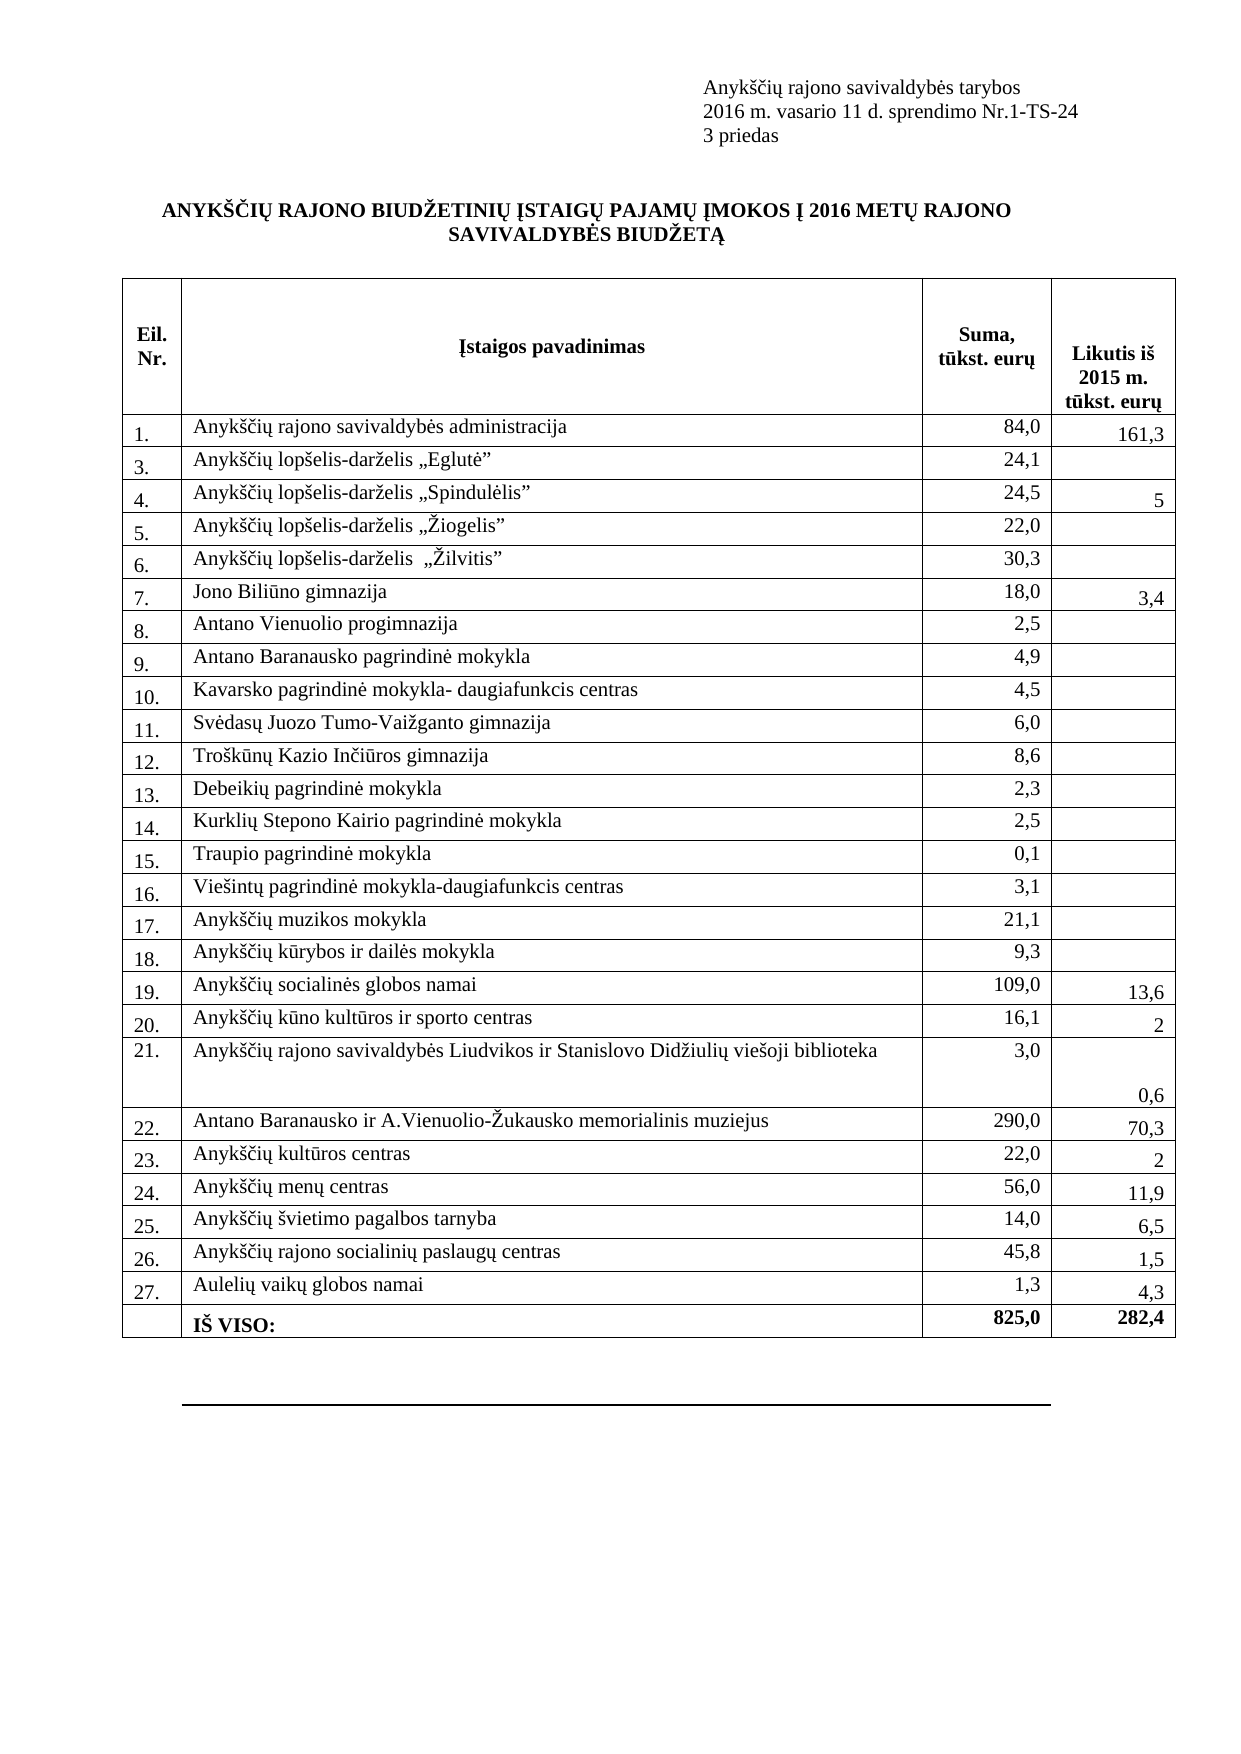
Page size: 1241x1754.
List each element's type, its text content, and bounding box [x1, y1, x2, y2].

table_cell [123, 1305, 181, 1337]
table_cell 3,0 [923, 1038, 1051, 1107]
table_cell Likutis iš 2015 m. tūkst. eurų [1052, 279, 1175, 413]
table_cell [1052, 611, 1175, 643]
table_cell 16,1 [923, 1005, 1051, 1037]
table_cell Antano Baranausko ir A.Vienuolio-Žukausko memorialinis muziejus [182, 1108, 922, 1140]
table_cell 19. [123, 972, 181, 1004]
table_cell 6,5 [1052, 1206, 1175, 1238]
table_cell [1052, 841, 1175, 873]
table_cell 0,6 [1052, 1038, 1175, 1107]
table_cell Anykščių lopšelis-darželis „Spindulėlis” [182, 480, 922, 512]
table_cell Aulelių vaikų globos namai [182, 1272, 922, 1304]
table_cell Anykščių lopšelis-darželis „Eglutė” [182, 447, 922, 479]
table_cell 27. [123, 1272, 181, 1304]
table_cell 10. [123, 677, 181, 709]
table_cell 2,5 [923, 611, 1051, 643]
table_cell Anykščių rajono savivaldybės administracija [182, 415, 922, 446]
table_cell Anykščių kūrybos ir dailės mokykla [182, 940, 922, 971]
table_cell [1051, 1338, 1175, 1369]
table_cell 1,5 [1052, 1239, 1175, 1271]
table_cell 22,0 [923, 513, 1051, 545]
table_cell [1052, 743, 1175, 774]
table_cell [122, 1338, 182, 1369]
table_cell 18. [123, 940, 181, 971]
table_cell [1052, 808, 1175, 840]
table_cell 45,8 [923, 1239, 1051, 1271]
table_cell 3,1 [923, 874, 1051, 906]
table_cell 56,0 [923, 1174, 1051, 1205]
table_cell 282,4 [1052, 1305, 1175, 1337]
table_cell 825,0 [923, 1305, 1051, 1337]
table_header [1051, 176, 1175, 246]
table_cell 84,0 [923, 415, 1051, 446]
table_cell 24,1 [923, 447, 1051, 479]
text 2016 m. vasario 11 d. sprendimo Nr.1-TS-24 [703, 99, 1169, 123]
table_cell Troškūnų Kazio Inčiūros gimnazija [182, 743, 922, 774]
table_cell Anykščių menų centras [182, 1174, 922, 1205]
table_cell [922, 246, 1051, 277]
table_cell Suma, tūkst. eurų [923, 279, 1051, 413]
table_cell Anykščių rajono socialinių paslaugų centras [182, 1239, 922, 1271]
table_cell 13. [123, 775, 181, 807]
table_cell 16. [123, 874, 181, 906]
table_cell Viešintų pagrindinė mokykla-daugiafunkcis centras [182, 874, 922, 906]
table_cell 2,3 [923, 775, 1051, 807]
table_cell 15. [123, 841, 181, 873]
table_cell 25. [123, 1206, 181, 1238]
table_cell 109,0 [923, 972, 1051, 1004]
table_cell 18,0 [923, 579, 1051, 610]
table_cell 4,3 [1052, 1272, 1175, 1304]
table_cell 5. [123, 513, 181, 545]
table_cell 0,1 [923, 841, 1051, 873]
text 3 priedas [703, 123, 1169, 147]
table_cell 9. [123, 644, 181, 676]
table_cell Anykščių kultūros centras [182, 1141, 922, 1172]
table_cell 2 [1052, 1005, 1175, 1037]
table_cell 9,3 [923, 940, 1051, 971]
table_cell Antano Vienuolio progimnazija [182, 611, 922, 643]
table_cell Kavarsko pagrindinė mokykla- daugiafunkcis centras [182, 677, 922, 709]
table_cell Anykščių kūno kultūros ir sporto centras [182, 1005, 922, 1037]
table_cell [1052, 677, 1175, 709]
table_cell [1052, 513, 1175, 545]
table_cell 23. [123, 1141, 181, 1172]
table_cell 3,4 [1052, 579, 1175, 610]
table_cell [1052, 874, 1175, 906]
table_cell 12. [123, 743, 181, 774]
table_cell [922, 1369, 1051, 1404]
table_cell Eil. Nr. [123, 279, 181, 413]
table_cell 24. [123, 1174, 181, 1205]
table_cell Įstaigos pavadinimas [182, 279, 922, 413]
table_cell 4,9 [923, 644, 1051, 676]
table_cell Antano Baranausko pagrindinė mokykla [182, 644, 922, 676]
table_cell Anykščių socialinės globos namai [182, 972, 922, 1004]
table_cell 6,0 [923, 710, 1051, 742]
table_cell 24,5 [923, 480, 1051, 512]
table_cell 21. [123, 1038, 181, 1107]
table_cell Anykščių lopšelis-darželis „Žiogelis” [182, 513, 922, 545]
table_cell 26. [123, 1239, 181, 1271]
table_header ANYKŠČIŲ RAJONO BIUDŽETINIŲ ĮSTAIGŲ PAJAMŲ ĮMOKOS Į 2016 METŲ RAJONO SAVIVALDYBĖS BIUDŽETĄ [122, 176, 1051, 246]
table_cell 17. [123, 907, 181, 938]
table_cell [1051, 246, 1175, 277]
table_cell [922, 1406, 1051, 1437]
table_cell [1051, 1404, 1175, 1437]
table_cell 8,6 [923, 743, 1051, 774]
table_cell Anykščių rajono savivaldybės Liudvikos ir Stanislovo Didžiulių viešoji biblioteka [182, 1038, 922, 1107]
table_cell Jono Biliūno gimnazija [182, 579, 922, 610]
table_cell 2,5 [923, 808, 1051, 840]
table_cell Svėdasų Juozo Tumo-Vaižganto gimnazija [182, 710, 922, 742]
table_cell [122, 1404, 182, 1437]
table_cell 14,0 [923, 1206, 1051, 1238]
table_cell Anykščių muzikos mokykla [182, 907, 922, 938]
table_cell [182, 246, 922, 277]
table_cell [122, 1369, 182, 1404]
table_cell [182, 1406, 922, 1437]
table_cell 22,0 [923, 1141, 1051, 1172]
table_cell [122, 246, 182, 277]
table_cell [1052, 447, 1175, 479]
table_cell 6. [123, 546, 181, 577]
table_cell Kurklių Stepono Kairio pagrindinė mokykla [182, 808, 922, 840]
table_cell [182, 1369, 922, 1404]
table_cell 21,1 [923, 907, 1051, 938]
table_cell [1052, 775, 1175, 807]
table_cell 70,3 [1052, 1108, 1175, 1140]
table_cell 11. [123, 710, 181, 742]
table_cell 20. [123, 1005, 181, 1037]
table_cell Debeikių pagrindinė mokykla [182, 775, 922, 807]
table_cell [1052, 710, 1175, 742]
table_cell 13,6 [1052, 972, 1175, 1004]
table_cell 3. [123, 447, 181, 479]
table_cell IŠ VISO: [182, 1305, 922, 1337]
table_cell Anykščių lopšelis-darželis „Žilvitis” [182, 546, 922, 577]
table_cell 1. [123, 415, 181, 446]
table_cell 11,9 [1052, 1174, 1175, 1205]
table_cell [1052, 546, 1175, 577]
table_cell 5 [1052, 480, 1175, 512]
table_cell 14. [123, 808, 181, 840]
table_cell [1051, 1369, 1175, 1404]
table_cell [1052, 644, 1175, 676]
table_cell 22. [123, 1108, 181, 1140]
table_cell Traupio pagrindinė mokykla [182, 841, 922, 873]
table_cell 8. [123, 611, 181, 643]
table_cell 290,0 [923, 1108, 1051, 1140]
table_cell [1052, 907, 1175, 938]
table_cell Anykščių švietimo pagalbos tarnyba [182, 1206, 922, 1238]
table_cell 30,3 [923, 546, 1051, 577]
table_cell 4,5 [923, 677, 1051, 709]
table_cell 1,3 [923, 1272, 1051, 1304]
table_cell 7. [123, 579, 181, 610]
table_cell [922, 1338, 1051, 1369]
table_cell [1052, 940, 1175, 971]
table_cell 4. [123, 480, 181, 512]
table_cell 161,3 [1052, 415, 1175, 446]
text Anykščių rajono savivaldybės tarybos [703, 75, 1169, 99]
table_cell [182, 1338, 922, 1369]
table_cell 2 [1052, 1141, 1175, 1172]
